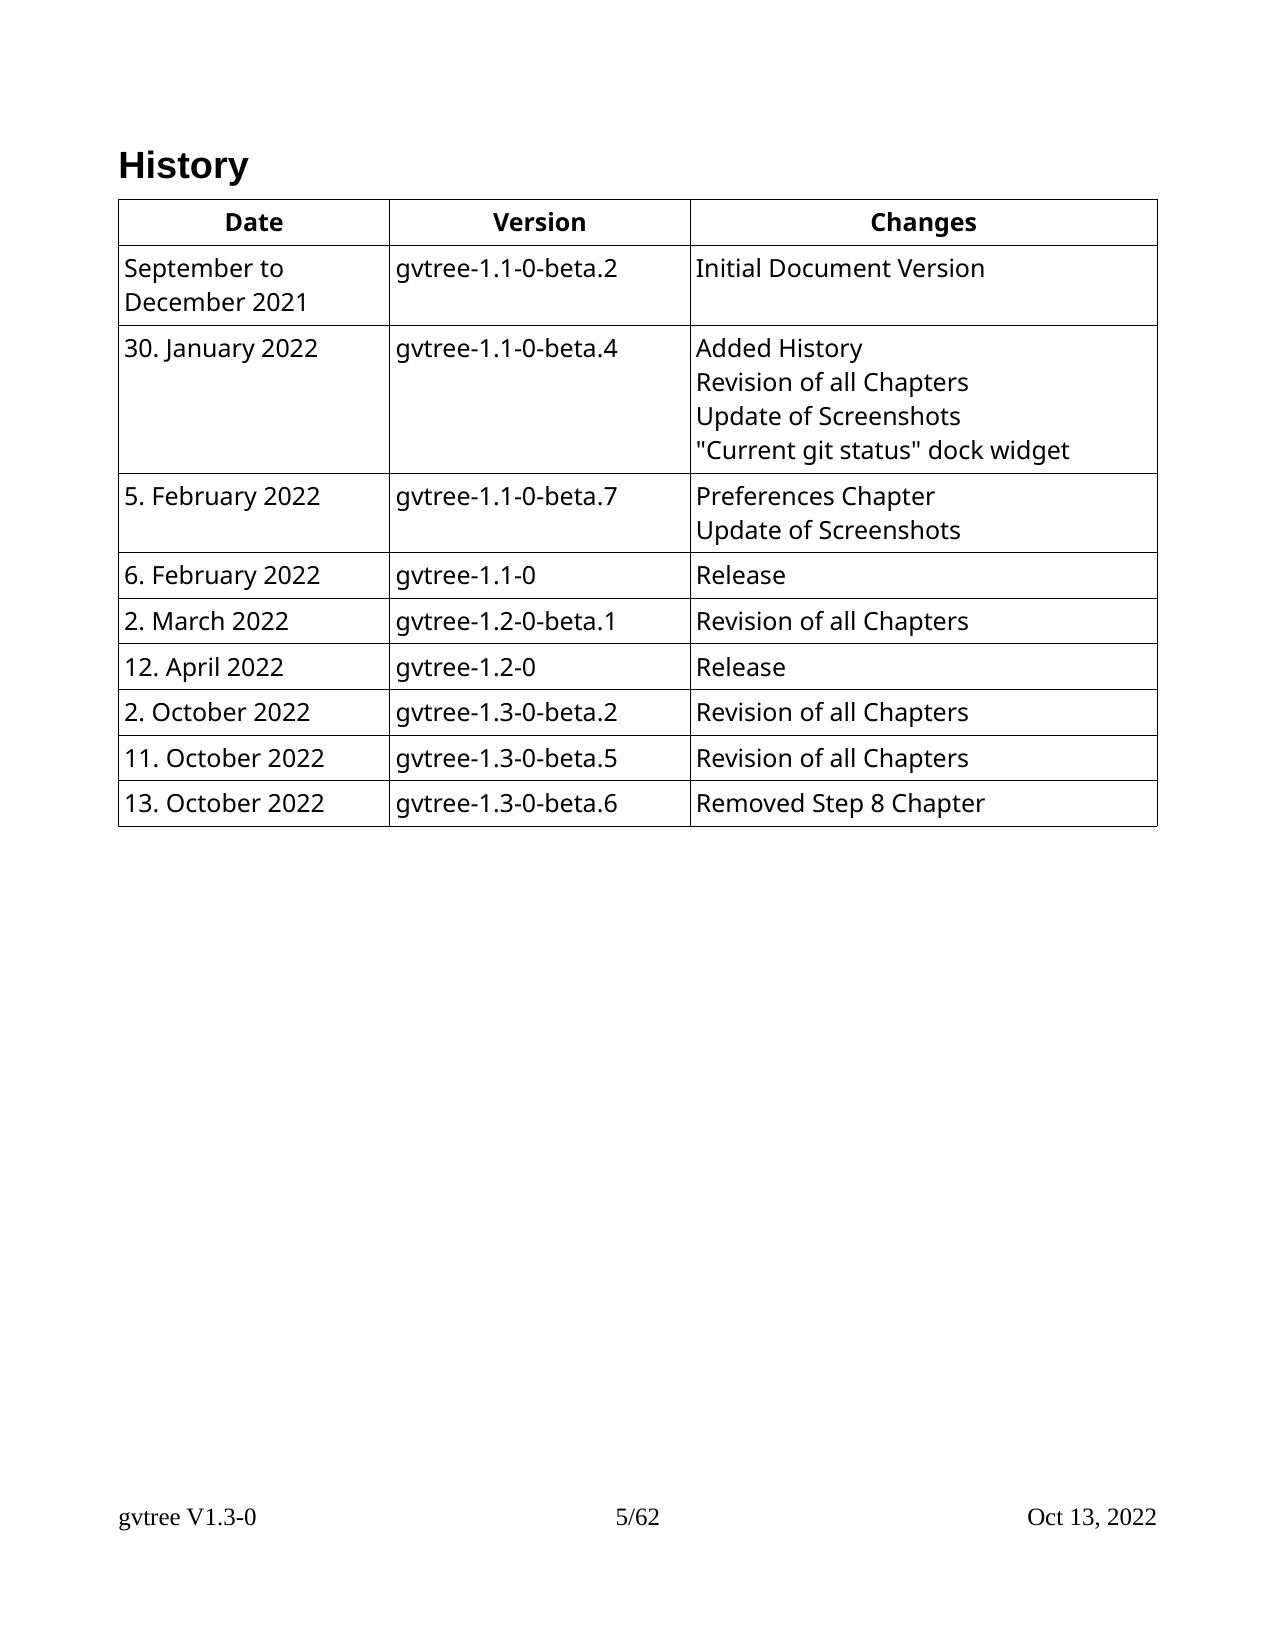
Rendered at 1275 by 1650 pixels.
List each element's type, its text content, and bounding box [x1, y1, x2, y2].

table_cell Added History Revision of all Chapters Update of Screenshots "Current git status" dock widget [691, 326, 1157, 472]
table_cell Initial Document Version [691, 246, 1157, 324]
table_cell 2. March 2022 [119, 599, 389, 643]
table_cell 2. October 2022 [119, 690, 389, 734]
table_cell Revision of all Chapters [691, 690, 1157, 734]
table_cell 12. April 2022 [119, 644, 389, 689]
table_cell Removed Step 8 Chapter [691, 781, 1157, 826]
table_cell September to December 2021 [119, 246, 389, 324]
table_header Changes [691, 200, 1157, 245]
table_cell gvtree-1.1-0-beta.4 [390, 326, 690, 472]
subtitle History [118, 143, 1157, 187]
table_cell 13. October 2022 [119, 781, 389, 826]
table_cell Release [691, 553, 1157, 598]
table_cell Revision of all Chapters [691, 599, 1157, 643]
table_cell Release [691, 644, 1157, 689]
table_cell gvtree-1.3-0-beta.2 [390, 690, 690, 734]
table_cell 5. February 2022 [119, 474, 389, 552]
table_cell Revision of all Chapters [691, 736, 1157, 780]
table_cell gvtree-1.1-0 [390, 553, 690, 598]
table_cell gvtree-1.3-0-beta.5 [390, 736, 690, 780]
table_cell 6. February 2022 [119, 553, 389, 598]
table_cell Preferences Chapter Update of Screenshots [691, 474, 1157, 552]
table_cell 11. October 2022 [119, 736, 389, 780]
table_cell gvtree-1.2-0-beta.1 [390, 599, 690, 643]
table_cell gvtree-1.1-0-beta.7 [390, 474, 690, 552]
table_header Date [119, 200, 389, 245]
table_cell gvtree-1.3-0-beta.6 [390, 781, 690, 826]
table_cell 30. January 2022 [119, 326, 389, 472]
table_cell gvtree-1.1-0-beta.2 [390, 246, 690, 324]
table_cell gvtree-1.2-0 [390, 644, 690, 689]
table_header Version [390, 200, 690, 245]
